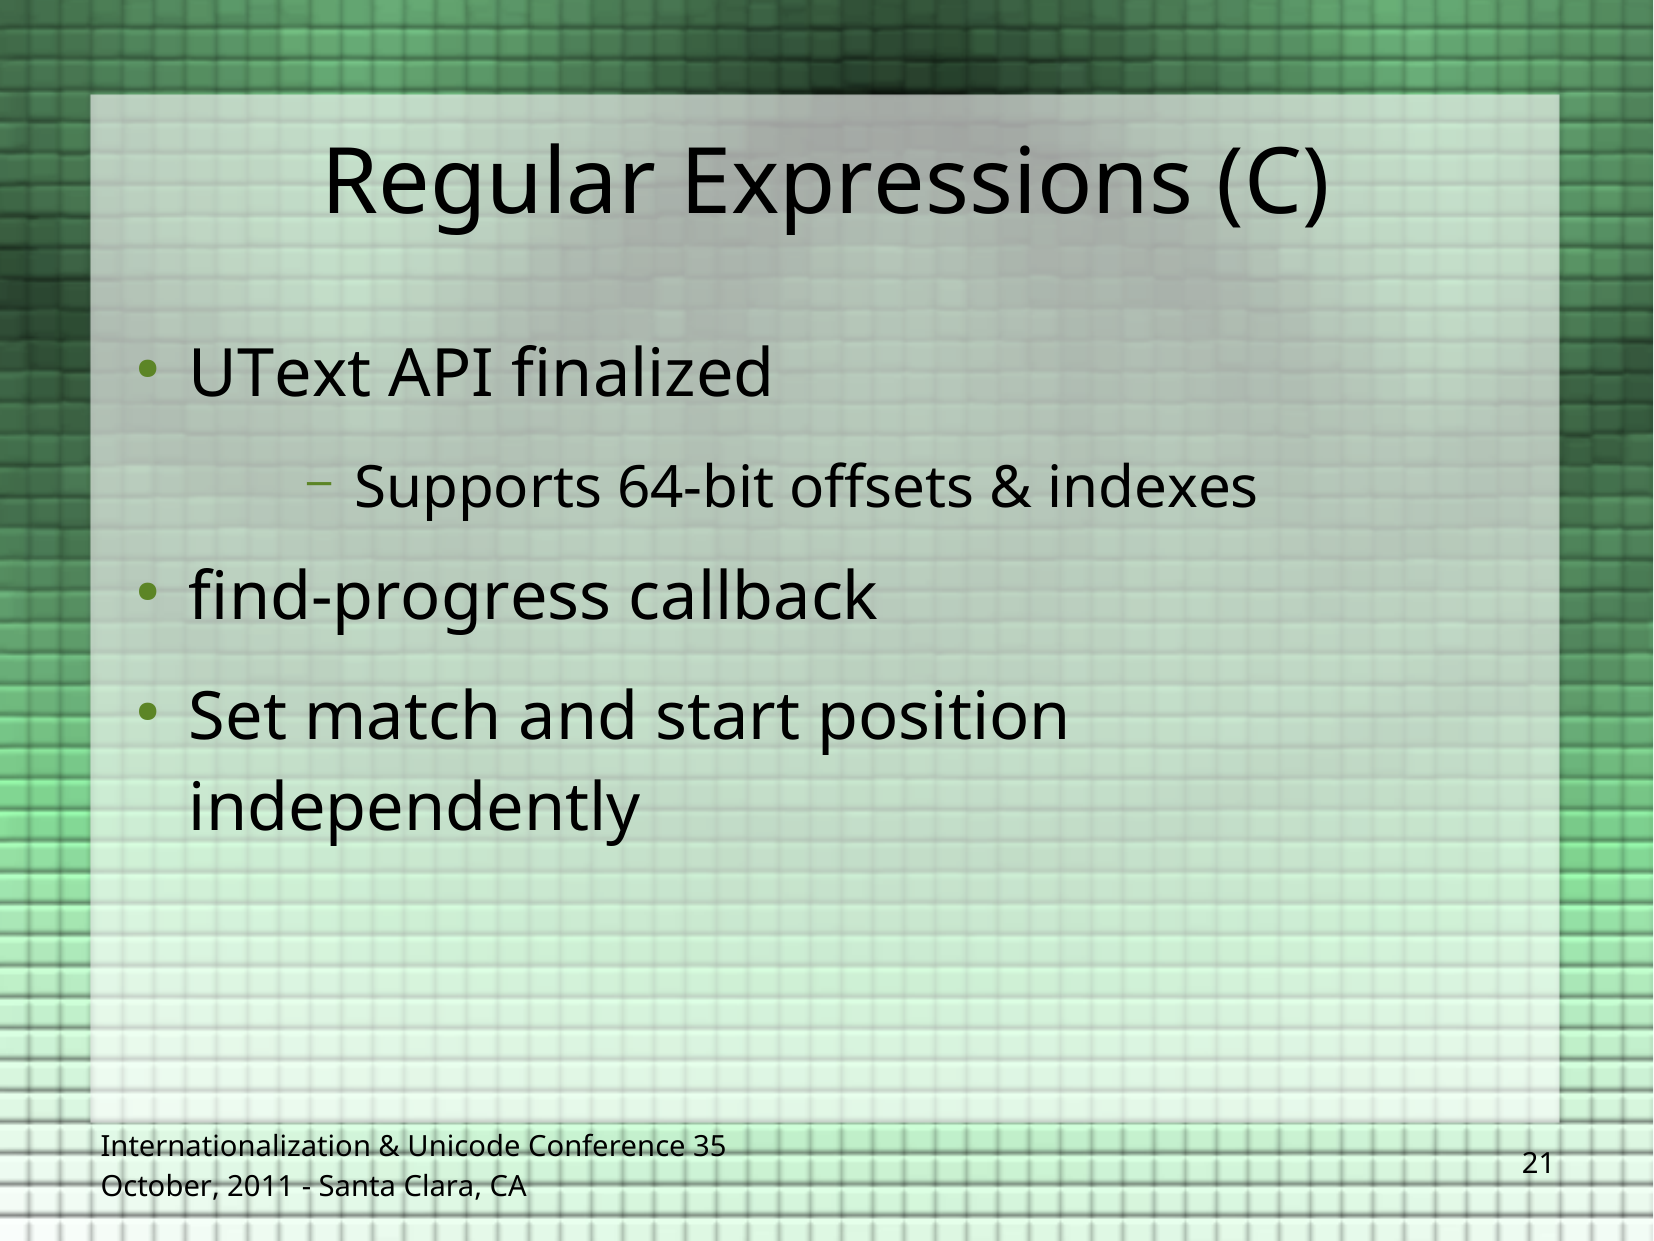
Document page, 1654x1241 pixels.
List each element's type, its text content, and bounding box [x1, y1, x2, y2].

title Regular Expressions (C) [88, 98, 1565, 259]
picture [0, 0, 1654, 1241]
list UText API finalized Supports 64-bit offsets & indexes find-progress callback Set match and start position independently [118, 324, 1535, 1079]
